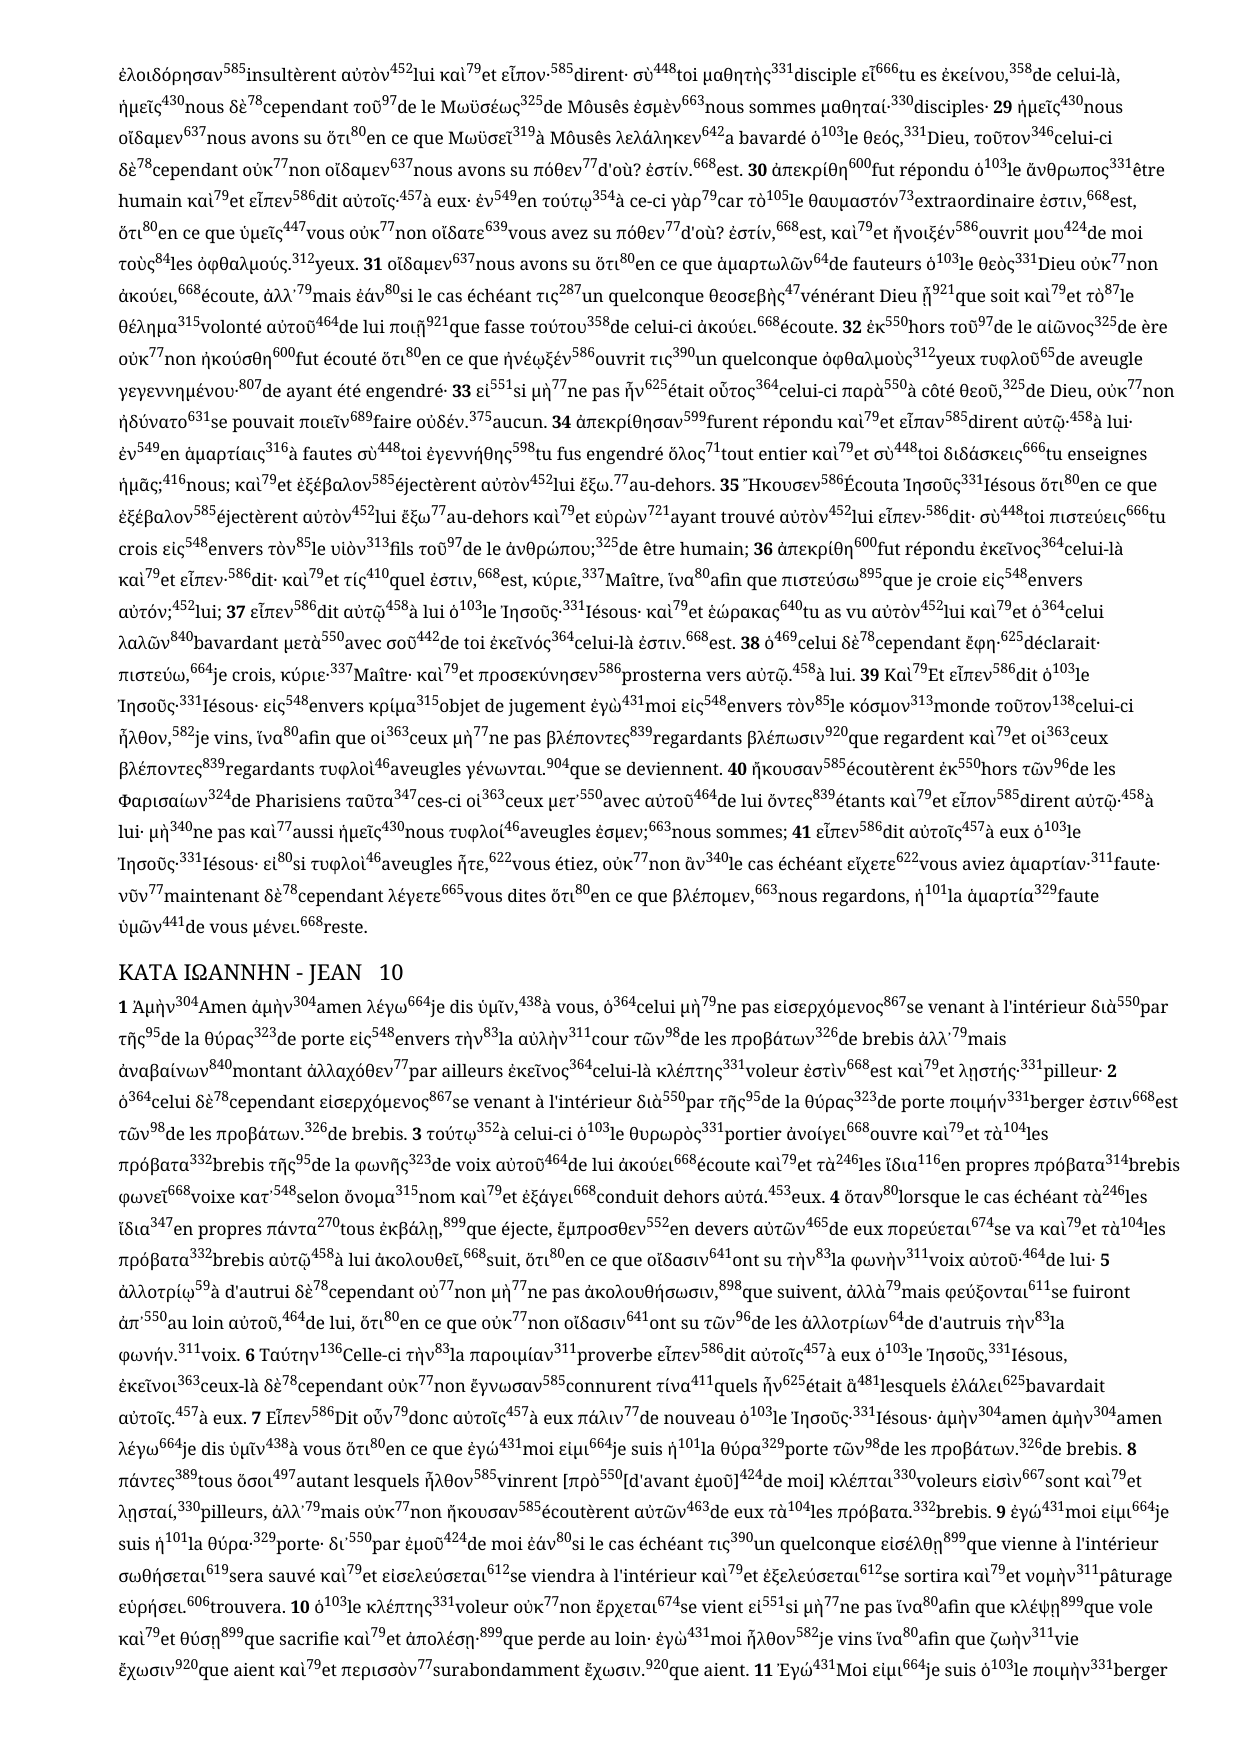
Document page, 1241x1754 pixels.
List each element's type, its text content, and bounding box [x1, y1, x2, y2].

text ΚΑΤΑ ΙΩΑΝΝΗΝ - JEAN 10 [118, 957, 1181, 987]
text 1 Ἀμὴν304Amen ἀμὴν304amen λέγω664je dis ὑμῖν,438à vous, ὁ364celui μὴ79ne pas εἰσερχόμενος867se venant à l'intérieur διὰ550par τῆς95de la θύρας323de porte εἰς548envers τὴν83la αὐλὴν311cour τῶν98de les προβάτων326de brebis ἀλλ᾽79mais ἀναβαίνων840montant ἀλλαχόθεν77par ailleurs ἐκεῖνος364celui-là κλέπτης331voleur ἐστὶν668est καὶ79et λῃστής·331pilleur· 2 ὁ364celui δὲ78cependant εἰσερχόμενος867se venant à l'intérieur διὰ550par τῆς95de la θύρας323de porte ποιμήν331berger ἐστιν668est τῶν98de les προβάτων.326de brebis. 3 τούτῳ352à celui-ci ὁ103le θυρωρὸς331portier ἀνοίγει668ouvre καὶ79et τὰ104les πρόβατα332brebis τῆς95de la φωνῆς323de voix αὐτοῦ464de lui ἀκούει668écoute καὶ79et τὰ246les ἴδια116en propres πρόβατα314brebis φωνεῖ668voixe κατ᾽548selon ὄνομα315nom καὶ79et ἐξάγει668conduit dehors αὐτά.453eux. 4 ὅταν80lorsque le cas échéant τὰ246les ἴδια347en propres πάντα270tous ἐκβάλῃ,899que éjecte, ἔμπροσθεν552en devers αὐτῶν465de eux πορεύεται674se va καὶ79et τὰ104les πρόβατα332brebis αὐτῷ458à lui ἀκολουθεῖ,668suit, ὅτι80en ce que οἴδασιν641ont su τὴν83la φωνὴν311voix αὐτοῦ·464de lui· 5 ἀλλοτρίῳ59à d'autrui δὲ78cependant οὐ77non μὴ77ne pas ἀκολουθήσωσιν,898que suivent, ἀλλὰ79mais φεύξονται611se fuiront ἀπ᾽550au loin αὐτοῦ,464de lui, ὅτι80en ce que οὐκ77non οἴδασιν641ont su τῶν96de les ἀλλοτρίων64de d'autruis τὴν83la φωνήν.311voix. 6 Ταύτην136Celle-ci τὴν83la παροιμίαν311proverbe εἶπεν586dit αὐτοῖς457à eux ὁ103le Ἰησοῦς,331Iésous, ἐκεῖνοι363ceux-là δὲ78cependant οὐκ77non ἔγνωσαν585connurent τίνα411quels ἦν625était ἃ481lesquels ἐλάλει625bavardait αὐτοῖς.457à eux. 7 Εἶπεν586Dit οὖν79donc αὐτοῖς457à eux πάλιν77de nouveau ὁ103le Ἰησοῦς·331Iésous· ἀμὴν304amen ἀμὴν304amen λέγω664je dis ὑμῖν438à vous ὅτι80en ce que ἐγώ431moi εἰμι664je suis ἡ101la θύρα329porte τῶν98de les προβάτων.326de brebis. 8 πάντες389tous ὅσοι497autant lesquels ἦλθον585vinrent [πρὸ550[d'avant ἐμοῦ]424de moi] κλέπται330voleurs εἰσὶν667sont καὶ79et λῃσταί,330pilleurs, ἀλλ᾽79mais οὐκ77non ἤκουσαν585écoutèrent αὐτῶν463de eux τὰ104les πρόβατα.332brebis. 9 ἐγώ431moi εἰμι664je suis ἡ101la θύρα·329porte· δι᾽550par ἐμοῦ424de moi ἐάν80si le cas échéant τις390un quelconque εἰσέλθῃ899que vienne à l'intérieur σωθήσεται619sera sauvé καὶ79et εἰσελεύσεται612se viendra à l'intérieur καὶ79et ἐξελεύσεται612se sortira καὶ79et νομὴν311pâturage εὑρήσει.606trouvera. 10 ὁ103le κλέπτης331voleur οὐκ77non ἔρχεται674se vient εἰ551si μὴ77ne pas ἵνα80afin que κλέψῃ899que vole καὶ79et θύσῃ899que sacrifie καὶ79et ἀπολέσῃ·899que perde au loin· ἐγὼ431moi ἦλθον582je vins ἵνα80afin que ζωὴν311vie ἔχωσιν920que aient καὶ79et περισσὸν77surabondamment ἔχωσιν.920que aient. 11 Ἐγώ431Moi εἰμι664je suis ὁ103le ποιμὴν331berger ὁ103le καλός.22beau. ὁ103le ποιμὴν331berger ὁ103le καλὸς22beau τὴν83la ψυχὴν311âme αὐτοῦ464de lui τίθησιν668pose ὑπὲρ550au-dessus τῶν98de les προβάτων·326de brebis· 12 ὁ103le μισθωτὸς331salarié καὶ77aussi οὐκ77non ὢν840étant ποιμήν,331berger, οὗ492de lequel οὐκ77non ἔστιν668est τὰ264les πρόβατα332brebis ἴδια,133en propres, θεωρεῖ668observe τὸν85le λύκον313loup ἐρχόμενον849se venant καὶ79et ἀφίησιν668abandonne τὰ86les πρόβατα314brebis καὶ79et φεύγει668fuit –935– καὶ79et ὁ103le λύκος331loup ἁρπάζει668ravit αὐτὰ453eux καὶ79et σκορπίζει668disperse –935– 13 ὅτι80en ce que μισθωτός331salarié ἐστιν668est καὶ79et οὐ77non μέλει668soucie αὐτῷ458à lui περὶ550autour τῶν98de les προβάτων.326de brebis. 14 Ἐγώ431Moi εἰμι664je suis ὁ103le ποιμὴν331berger ὁ103le καλὸς22beau καὶ79et γινώσκω664je connais τὰ86les ἐμὰ414miens καὶ79et γινώσκουσίν667connaissent με417moi τὰ104les ἐμά,428miens, 15 καθὼς77de haut en bas comme γινώσκει668connaît με417moi ὁ103le πατὴρ331père κἀγὼ431et moi γινώσκω664je connais τὸν85le πατέρα,313père, καὶ79et τὴν83la ψυχήν311âme μου424de moi τίθημι664je pose ὑπὲρ550au-dessus τῶν98de les προβάτων.326de brebis. 16 καὶ79et ἄλλα116autres πρόβατα314brebis ἔχω664j'ai ἃ499lesquels οὐκ77non ἔστιν668est ἐκ550hors τῆς95de la αὐλῆς323de cour ταύτης·148de celle-ci· κἀκεῖνα347et ceux-là δεῖ668attache de lien με417moi ἀγαγεῖν681conduire καὶ79et τῆς95de la φωνῆς323de voix μου424de moi ἀκούσουσιν,605écouteront, καὶ79et γενήσονται611se deviendront μία195une ποίμνη,329bergerie de troupeau, εἷς197un ποιμήν.331berger. 17 Διὰ548Par le fait de τοῦτό348ce-ci με417moi ὁ103le πατὴρ331père ἀγαπᾷ668aime ὅτι80en ce que ἐγὼ431moi τίθημι664je pose τὴν83la ψυχήν311âme μου,424de moi, ἵνα80afin que πάλιν77de nouveau λάβω895que je prenne αὐτήν.450elle. 18 οὐδεὶς390aucun ἦρεν586leva αὐτὴν450elle ἀπ᾽550au loin ἐμοῦ,424de moi, ἀλλ᾽79mais ἐγὼ431moi τίθημι664je pose αὐτὴν450elle ἀπ᾽550au loin ἐμαυτοῦ.511de moi-même. ἐξουσίαν311autorité ἔχω664j'ai θεῖναι681poser αὐτήν,450elle, καὶ79et ἐξουσίαν311autorité ἔχω664j'ai πάλιν77de nouveau λαβεῖν681prendre αὐτήν·450elle· ταύτην136celle-ci τὴν83la ἐντολὴν311commandement ἔλαβον582je pris παρὰ550à côté τοῦ97de le πατρός325de père μου.424de moi. 19 Σχίσμα333Schisme πάλιν77de nouveau ἐγένετο592se devint ἐν549en τοῖς90à les Ἰουδαίοις58à Ioudaiens διὰ548par le fait de τοὺς84les λόγους312discours τούτους.137ceux-ci. 20 ἔλεγον624disaient δὲ78cependant πολλοὶ389nombreux ἐξ550hors αὐτῶν·463de eux· δαιμόνιον315démon ἔχει668a καὶ79et μαίνεται·674se délire· τί399quel αὐτοῦ464de lui ἀκούετε;665vous écoutez; 21 ἄλλοι389autres ἔλεγον·624disaient· ταῦτα157ces-ci τὰ104les ῥήματα332oraux οὐκ77non ἔστιν668est δαιμονιζομένου·885de étant démonisé· μὴ340ne pas δαιμόνιον333démon δύναται674se peut τυφλῶν64de aveugles ὀφθαλμοὺς312yeux ἀνοῖξαι;681ouvrir; 22 Ἐγένετο592Se devint τότε77alors τὰ104les ἐγκαίνια332encénies ἐν549en τοῖς92à les Ἱεροσολύμοις,320à Ierosolymas, χειμὼν331tempête hivernale ἦν,625était, 23 καὶ79et περιεπάτει625piétinait autour ὁ103le Ἰησοῦς331Iésous ἐν549en τῷ93à le ἱερῷ321à sanctuaire ἐν549en τῇ89à la στοᾷ317à portique τοῦ97de le Σολομῶνος.325de Solomon. 24 ἐκύκλωσαν585encerclèrent οὖν79donc αὐτὸν452lui οἱ102les Ἰουδαῖοι70Ioudaiens καὶ79et ἔλεγον624disaient αὐτῷ·458à lui· ἕως80jusqu'à ce que πότε77quand τὴν83la ψυχὴν311âme ἡμῶν423de nous αἴρεις;666tu lèves; εἰ80si σὺ448toi εἶ666tu es ὁ103le χριστός,331Christ, εἰπὲ554dis ἡμῖν419à nous παρρησίᾳ.317à oralité franche. 25 ἀπεκρίθη600fut répondu αὐτοῖς457à eux ὁ103le Ἰησοῦς·331Iésous· εἶπον582je dis ὑμῖν438à vous καὶ79et οὐ77non πιστεύετε·665vous croyez· τὰ104les ἔργα332travaux ἃ481lesquels ἐγὼ431moi ποιῶ664je fais ἐν549en τῷ93à le ὀνόματι321à nom τοῦ97de le πατρός325de père μου424de moi ταῦτα365ces-ci μαρτυρεῖ668témoigne περὶ550autour ἐμοῦ·424de moi· 26 ἀλλ᾽79mais ὑμεῖς447vous οὐ77non πιστεύετε,665vous croyez, ὅτι80en ce que οὐκ77non ἐστὲ665vous êtes ἐκ550hors τῶν98de les προβάτων326de brebis τῶν98de les ἐμῶν.228de miens. 27 τὰ104les πρόβατα332brebis τὰ104les ἐμὰ232miens τῆς95de la φωνῆς323de voix μου424de moi ἀκούουσιν,667écoutent, κἀγὼ431et moi γινώσκω664je connais αὐτὰ453eux καὶ79et ἀκολουθοῦσίν667suivent μοι,420à moi, 28 κἀγὼ431et moi δίδωμι664je donne αὐτοῖς459à eux ζωὴν311vie αἰώνιον2éternelle καὶ79et οὐ77non μὴ77ne pas ἀπόλωνται904que se perdent au loin εἰς548envers τὸν85le αἰῶνα313ère καὶ79et οὐχ77non ἁρπάσει606ravira τις390un quelconque αὐτὰ453eux ἐκ550hors τῆς95de la χειρός323de main μου.424de moi. 29 ὁ103le πατήρ331père μου424de moi ὃς498lequel δέδωκέν642a donné μοι420à moi πάντων385de tous μεῖζων47plus grand ἐστιν,668est, καὶ79et οὐδεὶς390aucun δύναται674se peut ἁρπάζειν689ravir ἐκ550hors τῆς95de la χειρὸς323de main τοῦ97de le πατρός.325de père. 30 ἐγὼ431moi καὶ79et ὁ103le πατὴρ331père ἕν49un ἐσμεν.663nous sommes. 31 Ἐβάστασαν585Mirent en charge πάλιν77de nouveau λίθους312pierres οἱ102les Ἰουδαῖοι70Ioudaiens ἵνα80afin que λιθάσωσιν898que pierrent αὐτόν.452lui. 32 ἀπεκρίθη600fut répondu αὐτοῖς457à eux ὁ103le Ἰησοῦς·331Iésous· πολλὰ270nombreux ἔργα314travaux καλὰ5beaux ἔδειξα582je montrai ὑμῖν438à vous ἐκ550hors τοῦ97de le πατρός·325de père· διὰ548par le fait de ποῖον399quel αὐτῶν465de eux ἔργον315travail ἐμὲ417moi λιθάζετε;665vous pierrez; 33 ἀπεκρίθησαν599furent répondu αὐτῷ458à lui οἱ102les Ἰουδαῖοι·70Ioudaiens· περὶ550autour καλοῦ18de beau ἔργου327de travail οὐ77non λιθάζομέν663nous pierrons σε437toi ἀλλὰ79mais περὶ550autour βλασφημίας,323de blasphémie, καὶ79et ὅτι80en ce que σὺ448toi ἄνθρωπος331être humain ὢν840étant ποιεῖς666tu fais σεαυτὸν516toi-même θεόν.313Dieu. 34 ἀπεκρίθη600fut répondu αὐτοῖς457à eux [ὁ]103[le] Ἰησοῦς·331Iésous· οὐκ340non ἔστιν668est γεγραμμένον815ayant été graphé ἐν549en τῷ91à le νόμῳ319à loi ὑμῶν441de vous ὅτι80en ce que ἐγὼ431moi εἶπα·582je dis· θεοί330dieux ἐστε;665vous êtes; 35 εἰ80si ἐκείνους345ceux-là εἶπεν586dit θεοὺς312dieux πρὸς548vers οὓς479lesquels ὁ103le λόγος331discours τοῦ97de le θεοῦ325de Dieu ἐγένετο,592se devint, καὶ79et οὐ77non δύναται674se peut λυθῆναι683être délié ἡ101la γραφή,329graphe, 36 ὃν480lequel ὁ103le πατὴρ331père ἡγίασεν586sanctifia καὶ79et ἀπέστειλεν586envoya εἰς548envers τὸν85le κόσμον313monde ὑμεῖς447vous λέγετε665vous dites ὅτι80en ce que βλασφημεῖς,666tu blasphèmes, ὅτι80en ce que εἶπον·582je dis· υἱὸς331fils τοῦ97de le θεοῦ325de Dieu εἰμι;664je suis; 37 εἰ80si οὐ77non ποιῶ664je fais τὰ86les ἔργα314travaux τοῦ97de le πατρός325de père μου,424de moi, μὴ77ne pas πιστεύετέ569croyez μοι·420à moi· 38 εἰ80si δὲ78cependant ποιῶ,664je fais, κἂν77et si ἐμοὶ420à moi μὴ77ne pas πιστεύητε,918que vous croyiez, τοῖς92à les ἔργοις320à travaux πιστεύετε,569croyez, ἵνα80afin que γνῶτε896que vous connaissiez καὶ79et γινώσκητε918que vous connaissiez ὅτι80en ce que ἐν549en ἐμοὶ420à moi ὁ103le πατὴρ331père κἀγὼ431et moi ἐν549en τῷ91à le πατρί.319à père. 39 Ἐζήτουν624Cherchaient [οὖν]79[donc] αὐτὸν452lui πάλιν77de nouveau πιάσαι,681saisir, καὶ79et ἐξῆλθεν586sortit ἐκ550hors τῆς95de la χειρὸς323de main αὐτῶν.463de eux. 40 Καὶ79Et ἀπῆλθεν586éloigna πάλιν77de nouveau πέραν552de l'autre côté τοῦ97de le Ἰορδάνου325de Iordane εἰς548envers τὸν85le τόπον313lieu ὅπου80là où ἦν625était Ἰωάννης331Ioannes τὸ348ce πρῶτον77premièrement βαπτίζων840baptisant καὶ79et ἔμεινεν586resta ἐκεῖ.77là. 41 καὶ79et πολλοὶ389nombreux ἦλθον585vinrent πρὸς548vers αὐτὸν452lui καὶ79et ἔλεγον624disaient ὅτι80en ce que Ἰωάννης331Ioannes μὲν79certes σημεῖον315signe ἐποίησεν586fit οὐδέν,271aucun, πάντα391tous δὲ78cependant ὅσα481autant lesquels εἶπεν586dit Ἰωάννης331Ioannes περὶ550autour τούτου358de celui-ci ἀληθῆ48vrais ἦν.625était. 42 καὶ79et πολλοὶ389nombreux ἐπίστευσαν585crurent εἰς548envers αὐτὸν452lui ἐκεῖ.77là. [118, 992, 1181, 1682]
text 1 Καὶ79Et παράγων840menant de côté εἶδεν586vit ἄνθρωπον313être humain τυφλὸν4aveugle ἐκ550hors γενετῆς.323de naissance. 2 καὶ79et ἠρώτησαν585interrogèrent αὐτὸν452lui οἱ102les μαθηταὶ330disciples αὐτοῦ464de lui λέγοντες·839disants· ῥαββί,337rabbi, τίς410quel ἥμαρτεν,586fauta, οὗτος364celui-ci ἢ79ou οἱ102les γονεῖς330parents αὐτοῦ,464de lui, ἵνα80afin que τυφλὸς71aveugle γεννηθῇ;911que soit engendré; 3 ἀπεκρίθη600fut répondu Ἰησοῦς·331Iésous· οὔτε79ni οὗτος364celui-ci ἥμαρτεν586fauta οὔτε79ni οἱ102les γονεῖς330parents αὐτοῦ,464de lui, ἀλλ᾽79mais ἵνα80afin que φανερωθῇ911que soit rendu visible τὰ104les ἔργα332travaux τοῦ97de le θεοῦ325de Dieu ἐν549en αὐτῷ.458à lui. 4 ἡμᾶς416nous δεῖ668attache de lien ἐργάζεσθαι690se mettre au travail τὰ86les ἔργα314travaux τοῦ358de celui πέμψαντός716de ayant mandé με417moi ἕως80jusqu'à ce que ἡμέρα329journée ἐστίν·668est· ἔρχεται674se vient νὺξ329nuit ὅτε77lorsque οὐδεὶς390aucun δύναται674se peut ἐργάζεσθαι.690se mettre au travail. 5 ὅταν80lorsque le cas échéant ἐν549en τῷ91à le κόσμῳ319à monde ὦ,917que je sois, φῶς333lumière εἰμι664je suis τοῦ97de le κόσμου.325de monde. 6 Ταῦτα347Ces-ci εἰπὼν721ayant dit ἔπτυσεν586cracha χαμαὶ77à terre καὶ79et ἐποίησεν586fit πηλὸν313boue ἐκ550hors τοῦ99de le πτύσματος327de crachat καὶ79et ἐπέχρισεν586oignit sur αὐτοῦ464de lui τὸν85le πηλὸν313boue ἐπὶ548sur τοὺς244les ὀφθαλμοὺς312yeux 7 καὶ79et εἶπεν586dit αὐτῷ·458à lui· ὕπαγε570dirige en arrière νίψαι558te lave εἰς548envers τὴν83la κολυμβήθραν311piscine τοῦ97de le Σιλωάμ,325de Siloam, ὃ500lequel ἑρμηνεύεται680est interprété ἀπεσταλμένος.813ayant été envoyé. ἀπῆλθεν586éloigna οὖν79donc καὶ79et ἐνίψατο592se lava καὶ79et ἦλθεν586vint βλέπων.840regardant. 8 Οἱ102Les οὖν79donc γείτονες330voisins καὶ79et οἱ363ceux θεωροῦντες839observants αὐτὸν452lui τὸ87le πρότερον55plus avant ὅτι80en ce que προσαίτης331mendiant ἦν625était ἔλεγον·624disaient· οὐχ340non οὗτός364celui-ci ἐστιν668est ὁ364celui καθήμενος867se étant assis καὶ79et προσαιτῶν;840mendiant auprès; 9 ἄλλοι389autres ἔλεγον624disaient ὅτι80en ce que οὗτός364celui-ci ἐστιν,668est, ἄλλοι389autres ἔλεγον·624disaient· οὐχί,304non pas, ἀλλ᾽79mais ὅμοιος47semblable αὐτῷ458à lui ἐστιν.668est. ἐκεῖνος342celui-là ἔλεγεν625disait ὅτι80en ce que ἐγώ431moi εἰμι.664je suis. 10 ἔλεγον624disaient οὖν79donc αὐτῷ·458à lui· πῶς77comment? [οὖν]79[donc] ἠνεῴχθησάν599furent ouvert σου442de toi οἱ102les ὀφθαλμοί;330yeux; 11 ἀπεκρίθη600fut répondu ἐκεῖνος·364celui-là· ὁ103le ἄνθρωπος331être humain ὁ364celui λεγόμενος891étant dit Ἰησοῦς331Iésous πηλὸν313boue ἐποίησεν586fit καὶ79et ἐπέχρισέν586oignit sur μου424de moi τοὺς84les ὀφθαλμοὺς312yeux καὶ79et εἶπέν586dit μοι420à moi ὅτι80en ce que ὕπαγε570dirige en arrière εἰς548envers τὸν85le Σιλωὰμ313Siloam καὶ79et νίψαι·558te lave· ἀπελθὼν721ayant éloigné οὖν79donc καὶ79et νιψάμενος740se ayant lavé ἀνέβλεψα.582je regardai de bas en haut. 12 καὶ79et εἶπαν585dirent αὐτῷ·458à lui· ποῦ77où? ἐστιν668est ἐκεῖνος;364celui-là; λέγει·668dit· οὐκ77non οἶδα.638j'ai su. 13 Ἄγουσιν667Conduisent αὐτὸν452lui πρὸς548vers τοὺς84les Φαρισαίους312Pharisiens τόν85le ποτε77à un moment τυφλόν.32aveugle. 14 ἦν625était δὲ78cependant σάββατον333sabbat ἐν549en ᾗ298à laquelle ἡμέρᾳ317à journée τὸν85le πηλὸν313boue ἐποίησεν586fit ὁ103le Ἰησοῦς331Iésous καὶ79et ἀνέῳξεν586ouvrit αὐτοῦ464de lui τοὺς84les ὀφθαλμούς.312yeux. 15 πάλιν77de nouveau οὖν79donc ἠρώτων624interrogeaient αὐτὸν452lui καὶ77aussi οἱ102les Φαρισαῖοι330Pharisiens πῶς77comment? ἀνέβλεψεν.586regarda de bas en haut. ὁ469celui δὲ78cependant εἶπεν586dit αὐτοῖς·457à eux· πηλὸν313boue ἐπέθηκέν586surposa μου424de moi ἐπὶ548sur τοὺς84les ὀφθαλμοὺς312yeux καὶ79et ἐνιψάμην588je me lavai καὶ79et βλέπω.664je regarde. 16 ἔλεγον624disaient οὖν79donc ἐκ550hors τῶν96de les Φαρισαίων324de Pharisiens τινές·389des quelconques· οὐκ77non ἔστιν668est οὗτος364celui-ci παρὰ550à côté θεοῦ325de Dieu ὁ103le ἄνθρωπος,331être humain, ὅτι80en ce que τὸ87le σάββατον315sabbat οὐ77non τηρεῖ.668garde. ἄλλοι389autres [δὲ]78[cependant] ἔλεγον·624disaient· πῶς77comment? δύναται674se peut ἄνθρωπος331être humain ἁμαρτωλὸς22fauteur τοιαῦτα139tels σημεῖα314signes ποιεῖν;689faire; καὶ79et σχίσμα333schisme ἦν625était ἐν549en αὐτοῖς.457à eux. 17 λέγουσιν667disent οὖν79donc τῷ91à le τυφλῷ59à aveugle πάλιν·77de nouveau· τί399quel σὺ448toi λέγεις666tu dis περὶ550autour αὐτοῦ,464de lui, ὅτι80en ce que ἠνέῳξέν586ouvrit σου442de toi τοὺς84les ὀφθαλμούς;312yeux; ὁ469celui δὲ78cependant εἶπεν586dit ὅτι80en ce que προφήτης331prophète ἐστίν.668est. 18 Οὐκ77Non ἐπίστευσαν585crurent οὖν79donc οἱ102les Ἰουδαῖοι70Ioudaiens περὶ550autour αὐτοῦ464de lui ὅτι80en ce que ἦν625était τυφλὸς47aveugle καὶ79et ἀνέβλεψεν586regarda de bas en haut ἕως80jusqu'à ce que ὅτου494de lequel un quelconque ἐφώνησαν585voixèrent τοὺς84les γονεῖς312parents αὐτοῦ464de lui τοῦ358de celui ἀναβλέψαντος716de ayant regardé de bas en haut 19 καὶ79et ἠρώτησαν585interrogèrent αὐτοὺς451eux λέγοντες·839disants· οὗτός364celui-ci ἐστιν668est ὁ103le υἱὸς331fils ὑμῶν,441de vous, ὃν480lequel ὑμεῖς447vous λέγετε665vous dites ὅτι80en ce que τυφλὸς71aveugle ἐγεννήθη;600fut engendré; πῶς77comment? οὖν79donc βλέπει668regarde ἄρτι;77à l'instant; 20 ἀπεκρίθησαν599furent répondu οὖν79donc οἱ102les γονεῖς330parents αὐτοῦ464de lui καὶ79et εἶπαν·585dirent· οἴδαμεν637nous avons su ὅτι80en ce que οὗτός364celui-ci ἐστιν668est ὁ103le υἱὸς331fils ἡμῶν423de nous καὶ79et ὅτι80en ce que τυφλὸς71aveugle ἐγεννήθη·600fut engendré· 21 πῶς77comment? δὲ78cependant νῦν77maintenant βλέπει668regarde οὐκ77non οἴδαμεν,637nous avons su, ἢ79ou τίς410quel ἤνοιξεν586ouvrit αὐτοῦ464de lui τοὺς84les ὀφθαλμοὺς312yeux ἡμεῖς430nous οὐκ77non οἴδαμεν·637nous avons su· αὐτὸν452lui ἐρωτήσατε,553interrogez, ἡλικίαν311âge ἔχει,668a, αὐτὸς469lui περὶ550autour ἑαυτοῦ537de lui-même λαλήσει.606bavardera. 22 ταῦτα347ces-ci εἶπαν585dirent οἱ102les γονεῖς330parents αὐτοῦ464de lui ὅτι80en ce que ἐφοβοῦντο630se effrayaient τοὺς84les Ἰουδαίους·52Ioudaiens· ἤδη77déjà γὰρ79car συνετέθειντο660s'avaient posé ensemble οἱ102les Ἰουδαῖοι70Ioudaiens ἵνα80afin que ἐάν80si le cas échéant τις390un quelconque αὐτὸν452lui ὁμολογήσῃ899que avoue χριστόν,313Christ, ἀποσυνάγωγος47exclu de synagogue γένηται.905que se devienne. 23 διὰ548par le fait de τοῦτο348ce-ci οἱ102les γονεῖς330parents αὐτοῦ464de lui εἶπαν585dirent ὅτι80en ce que ἡλικίαν311âge ἔχει,668a, αὐτὸν452lui ἐπερωτήσατε.553surinterrogez. 24 Ἐφώνησαν585Voixèrent οὖν79donc τὸν85le ἄνθρωπον313être humain ἐκ550hors δευτέρου67de deuxième ὃς498lequel ἦν625était τυφλὸς47aveugle καὶ79et εἶπαν585dirent αὐτῷ·458à lui· δὸς554donne δόξαν311gloire τῷ91à le θεῷ·319à Dieu· ἡμεῖς430nous οἴδαμεν637nous avons su ὅτι80en ce que οὗτος156celui-ci ὁ103le ἄνθρωπος331être humain ἁμαρτωλός47fauteur ἐστιν.668est. 25 ἀπεκρίθη600fut répondu οὖν79donc ἐκεῖνος·364celui-là· εἰ80si ἁμαρτωλός47fauteur ἐστιν668est οὐκ77non οἶδα·638j'ai su· ἓν55un οἶδα638j'ai su ὅτι80en ce que τυφλὸς47aveugle ὢν840étant ἄρτι77à l'instant βλέπω.664je regarde. 26 εἶπον585dirent οὖν79donc αὐτῷ·458à lui· τί399quel ἐποίησέν586fit σοι;439à toi; πῶς77comment? ἤνοιξέν586ouvrit σου442de toi τοὺς84les ὀφθαλμούς;312yeux; 27 ἀπεκρίθη600fut répondu αὐτοῖς·457à eux· εἶπον582je dis ὑμῖν438à vous ἤδη77déjà καὶ79et οὐκ77non ἠκούσατε·583vous écoutâtes· τί399quel πάλιν77de nouveau θέλετε665vous voulez ἀκούειν;689écouter; μὴ340ne pas καὶ77aussi ὑμεῖς447vous θέλετε665vous voulez αὐτοῦ464de lui μαθηταὶ330disciples γενέσθαι;682se devenir; 28 καὶ79et ἐλοιδόρησαν585insultèrent αὐτὸν452lui καὶ79et εἶπον·585dirent· σὺ448toi μαθητὴς331disciple εἶ666tu es ἐκείνου,358de celui-là, ἡμεῖς430nous δὲ78cependant τοῦ97de le Μωϋσέως325de Môusês ἐσμὲν663nous sommes μαθηταί·330disciples· 29 ἡμεῖς430nous οἴδαμεν637nous avons su ὅτι80en ce que Μωϋσεῖ319à Môusês λελάληκεν642a bavardé ὁ103le θεός,331Dieu, τοῦτον346celui-ci δὲ78cependant οὐκ77non οἴδαμεν637nous avons su πόθεν77d'où? ἐστίν.668est. 30 ἀπεκρίθη600fut répondu ὁ103le ἄνθρωπος331être humain καὶ79et εἶπεν586dit αὐτοῖς·457à eux· ἐν549en τούτῳ354à ce-ci γὰρ79car τὸ105le θαυμαστόν73extraordinaire ἐστιν,668est, ὅτι80en ce que ὑμεῖς447vous οὐκ77non οἴδατε639vous avez su πόθεν77d'où? ἐστίν,668est, καὶ79et ἤνοιξέν586ouvrit μου424de moi τοὺς84les ὀφθαλμούς.312yeux. 31 οἴδαμεν637nous avons su ὅτι80en ce que ἁμαρτωλῶν64de fauteurs ὁ103le θεὸς331Dieu οὐκ77non ἀκούει,668écoute, ἀλλ᾽79mais ἐάν80si le cas échéant τις287un quelconque θεοσεβὴς47vénérant Dieu ᾖ921que soit καὶ79et τὸ87le θέλημα315volonté αὐτοῦ464de lui ποιῇ921que fasse τούτου358de celui-ci ἀκούει.668écoute. 32 ἐκ550hors τοῦ97de le αἰῶνος325de ère οὐκ77non ἠκούσθη600fut écouté ὅτι80en ce que ἠνέῳξέν586ouvrit τις390un quelconque ὀφθαλμοὺς312yeux τυφλοῦ65de aveugle γεγεννημένου·807de ayant été engendré· 33 εἰ551si μὴ77ne pas ἦν625était οὗτος364celui-ci παρὰ550à côté θεοῦ,325de Dieu, οὐκ77non ἠδύνατο631se pouvait ποιεῖν689faire οὐδέν.375aucun. 34 ἀπεκρίθησαν599furent répondu καὶ79et εἶπαν585dirent αὐτῷ·458à lui· ἐν549en ἁμαρτίαις316à fautes σὺ448toi ἐγεννήθης598tu fus engendré ὅλος71tout entier καὶ79et σὺ448toi διδάσκεις666tu enseignes ἡμᾶς;416nous; καὶ79et ἐξέβαλον585éjectèrent αὐτὸν452lui ἔξω.77au-dehors. 35 Ἤκουσεν586Écouta Ἰησοῦς331Iésous ὅτι80en ce que ἐξέβαλον585éjectèrent αὐτὸν452lui ἔξω77au-dehors καὶ79et εὑρὼν721ayant trouvé αὐτὸν452lui εἶπεν·586dit· σὺ448toi πιστεύεις666tu crois εἰς548envers τὸν85le υἱὸν313fils τοῦ97de le ἀνθρώπου;325de être humain; 36 ἀπεκρίθη600fut répondu ἐκεῖνος364celui-là καὶ79et εἶπεν·586dit· καὶ79et τίς410quel ἐστιν,668est, κύριε,337Maître, ἵνα80afin que πιστεύσω895que je croie εἰς548envers αὐτόν;452lui; 37 εἶπεν586dit αὐτῷ458à lui ὁ103le Ἰησοῦς·331Iésous· καὶ79et ἑώρακας640tu as vu αὐτὸν452lui καὶ79et ὁ364celui λαλῶν840bavardant μετὰ550avec σοῦ442de toi ἐκεῖνός364celui-là ἐστιν.668est. 38 ὁ469celui δὲ78cependant ἔφη·625déclarait· πιστεύω,664je crois, κύριε·337Maître· καὶ79et προσεκύνησεν586prosterna vers αὐτῷ.458à lui. 39 Καὶ79Et εἶπεν586dit ὁ103le Ἰησοῦς·331Iésous· εἰς548envers κρίμα315objet de jugement ἐγὼ431moi εἰς548envers τὸν85le κόσμον313monde τοῦτον138celui-ci ἦλθον,582je vins, ἵνα80afin que οἱ363ceux μὴ77ne pas βλέποντες839regardants βλέπωσιν920que regardent καὶ79et οἱ363ceux βλέποντες839regardants τυφλοὶ46aveugles γένωνται.904que se deviennent. 40 ἤκουσαν585écoutèrent ἐκ550hors τῶν96de les Φαρισαίων324de Pharisiens ταῦτα347ces-ci οἱ363ceux μετ᾽550avec αὐτοῦ464de lui ὄντες839étants καὶ79et εἶπον585dirent αὐτῷ·458à lui· μὴ340ne pas καὶ77aussi ἡμεῖς430nous τυφλοί46aveugles ἐσμεν;663nous sommes; 41 εἶπεν586dit αὐτοῖς457à eux ὁ103le Ἰησοῦς·331Iésous· εἰ80si τυφλοὶ46aveugles ἦτε,622vous étiez, οὐκ77non ἂν340le cas échéant εἴχετε622vous aviez ἁμαρτίαν·311faute· νῦν77maintenant δὲ78cependant λέγετε665vous dites ὅτι80en ce que βλέπομεν,663nous regardons, ἡ101la ἁμαρτία329faute ὑμῶν441de vous μένει.668reste. [118, 59, 1181, 939]
